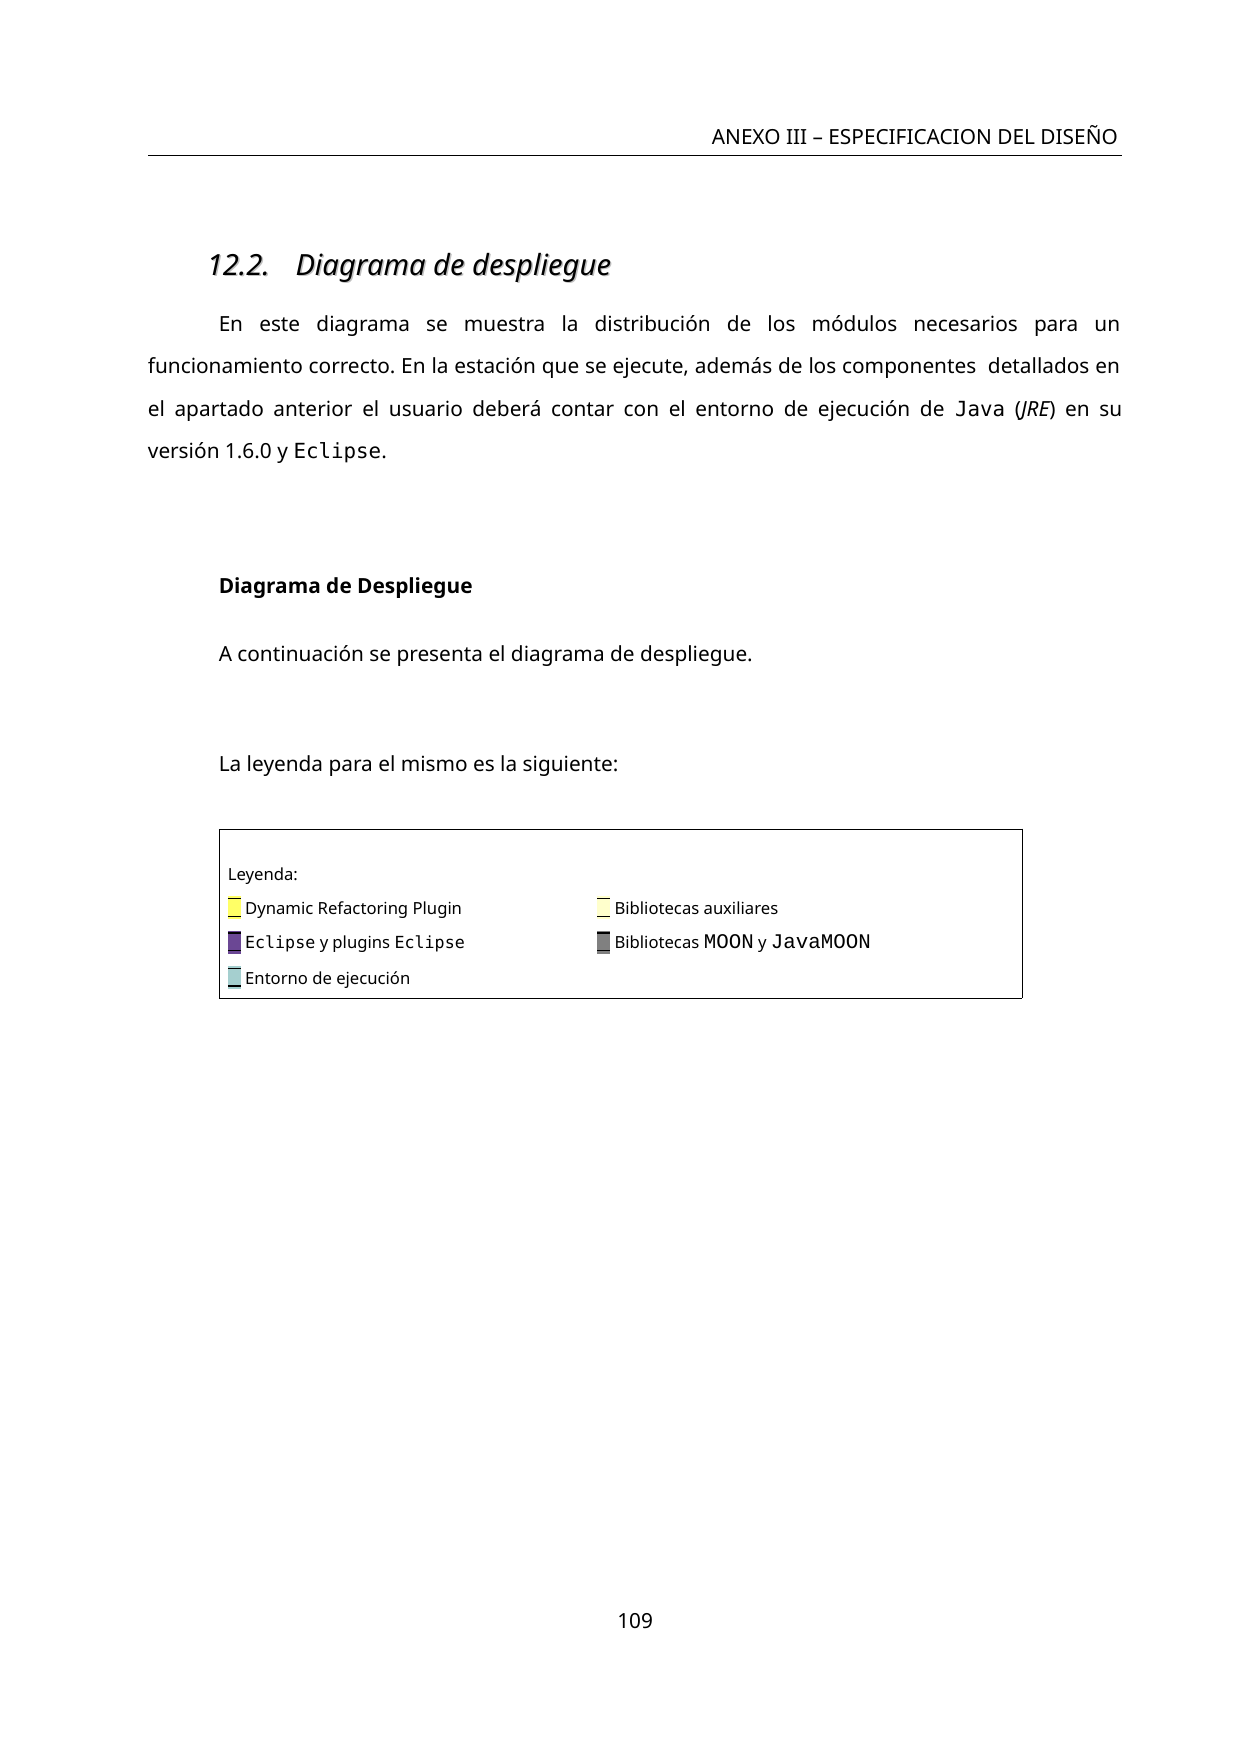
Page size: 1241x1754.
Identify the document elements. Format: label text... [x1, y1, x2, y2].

text Leyenda: Dynamic Refactoring Plugin Bibliotecas auxiliares Eclipse y plugins Eclipse Bibliotecas MOON y JavaMOON Entorno de ejecución [228, 862, 1013, 989]
text A continuación se presenta el diagrama de despliegue. [148, 639, 1122, 710]
text Diagrama de Despliegue [148, 572, 1122, 600]
text La leyenda para el mismo es la siguiente: [148, 749, 1122, 778]
subtitle Diagrama de despliegue [207, 244, 1122, 284]
text En este diagrama se muestra la distribución de los módulos necesarios para un funcionamiento correcto. En la estación que se ejecute, además de los componentes detallados en el apartado anterior el usuario deberá contar con el entorno de ejecución de Java (JRE) en su versión 1.6.0 y Eclipse. [148, 309, 1122, 465]
